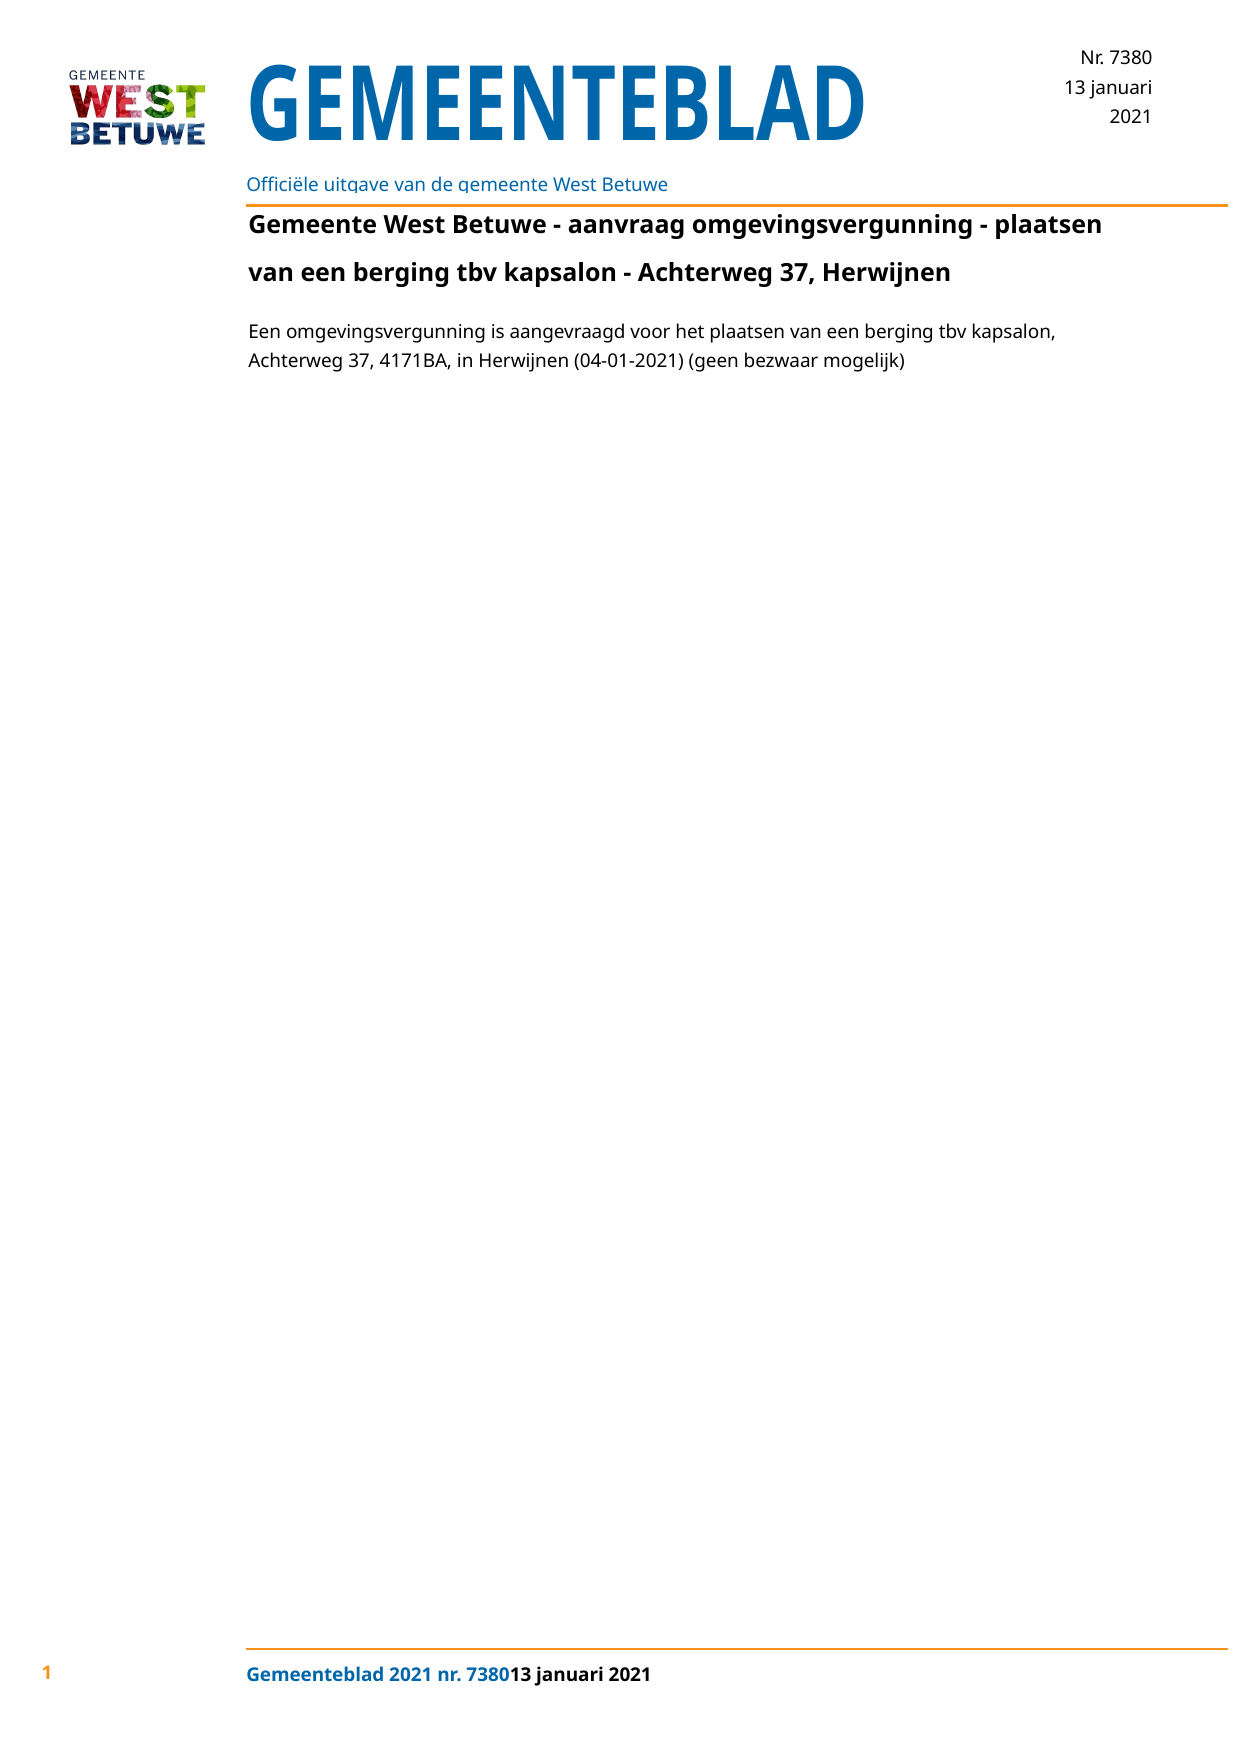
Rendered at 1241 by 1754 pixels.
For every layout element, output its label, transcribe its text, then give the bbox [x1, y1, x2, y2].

text Een omgevingsvergunning is aangevraagd voor het plaatsen van een berging tbv kapsalon, Achterweg 37, 4171BA, in Herwijnen (04-01-2021) (geen bezwaar mogelijk) [248, 318, 1152, 373]
picture [41, 47, 231, 172]
text Gemeente West Betuwe - aanvraag omgevingsvergunning - plaatsen van een berging tbv kapsalon - Achterweg 37, Herwijnen [248, 207, 1152, 288]
